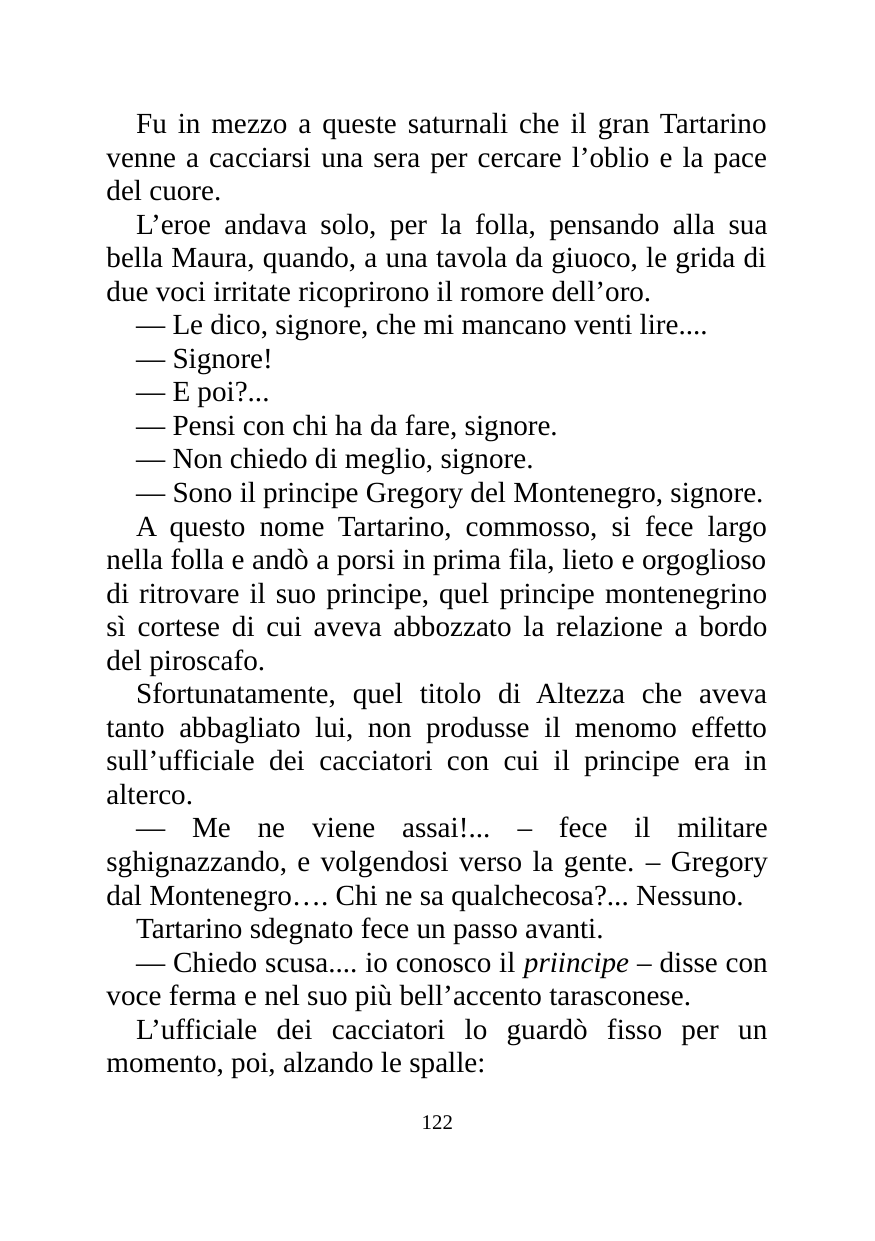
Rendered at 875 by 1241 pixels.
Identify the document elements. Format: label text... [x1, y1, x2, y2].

text L’ufficiale dei cacciatori lo guardò fisso per un momento, poi, alzando le spalle: [106, 1012, 768, 1079]
text — Pensi con chi ha da fare, signore. [106, 408, 768, 442]
text — Chiedo scusa.... io conosco il priincipe – disse con voce ferma e nel suo più bell’accento tarasconese. [106, 945, 768, 1012]
text — E poi?... [106, 374, 768, 408]
text — Me ne viene assai!... – fece il militare sghignazzando, e volgendosi verso la gente. – Gregory dal Montenegro…. Chi ne sa qualchecosa?... Nessuno. [106, 811, 768, 911]
text — Le dico, signore, che mi mancano venti lire.... [106, 307, 768, 341]
text Tartarino sdegnato fece un passo avanti. [106, 911, 768, 945]
text — Non chiedo di meglio, signore. [106, 442, 768, 475]
text Sfortunatamente, quel titolo di Altezza che aveva tanto abbagliato lui, non produsse il menomo effetto sull’ufficiale dei cacciatori con cui il principe era in alterco. [106, 676, 768, 811]
text — Signore! [106, 341, 768, 374]
text — Sono il principe Gregory del Montenegro, signore. [106, 475, 768, 509]
text Fu in mezzo a queste saturnali che il gran Tartarino venne a cacciarsi una sera per cercare l’oblio e la pace del cuore. [106, 106, 768, 207]
text L’eroe andava solo, per la folla, pensando alla sua bella Maura, quando, a una tavola da giuoco, le grida di due voci irritate ricoprirono il romore dell’oro. [106, 207, 768, 307]
text A questo nome Tartarino, commosso, si fece largo nella folla e andò a porsi in prima fila, lieto e orgoglioso di ritrovare il suo principe, quel principe montenegrino sì cortese di cui aveva abbozzato la relazione a bordo del piroscafo. [106, 509, 768, 676]
